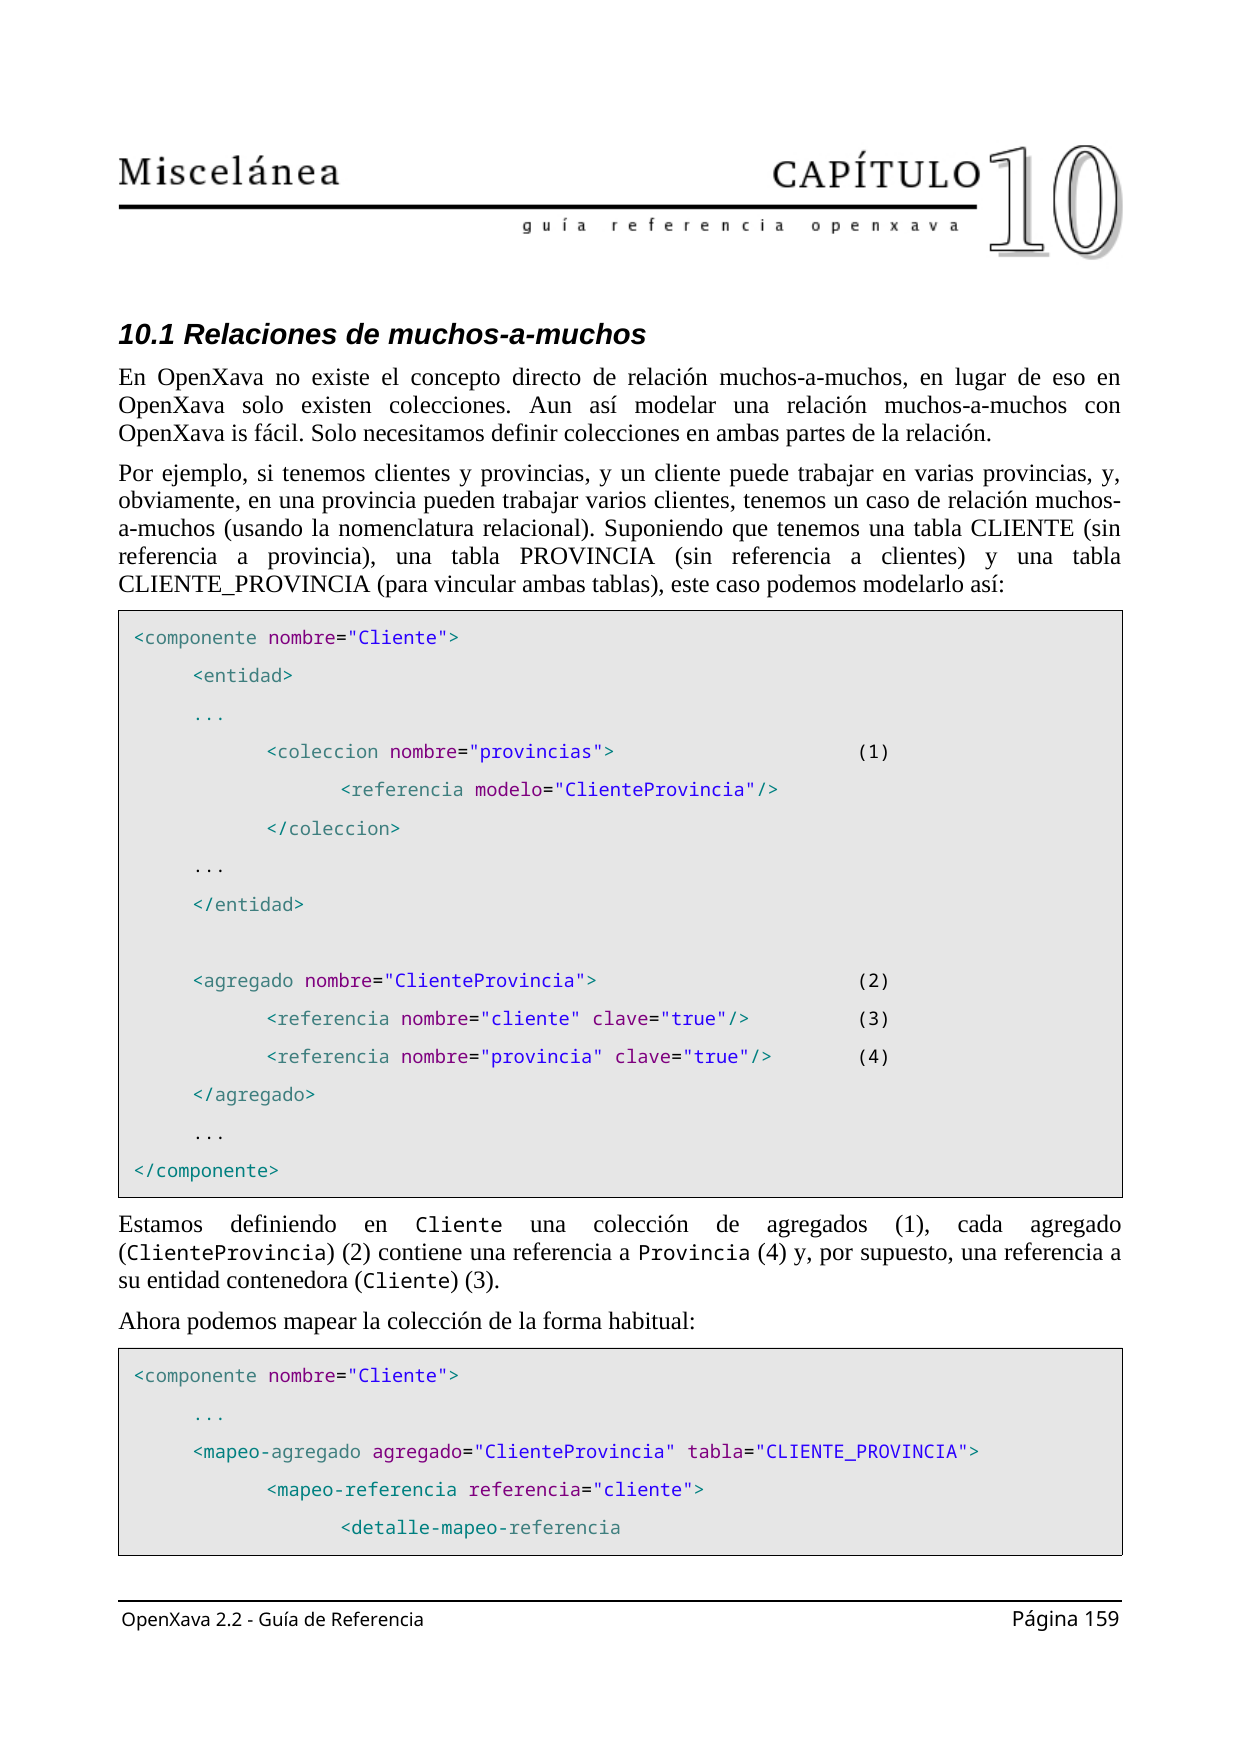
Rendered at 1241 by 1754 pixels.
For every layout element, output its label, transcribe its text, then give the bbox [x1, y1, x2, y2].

text <referencia nombre="cliente" clave="true"/> (3) [119, 990, 1122, 1028]
text Estamos definiendo en Cliente una colección de agregados (1), cada agregado (ClienteProvincia) (2) contiene una referencia a Provincia (4) y, por supuesto, una referencia a su entidad contenedora (Cliente) (3). [118, 1210, 1122, 1295]
text <detalle-mapeo-referencia [119, 1499, 1122, 1555]
text ... [119, 1104, 1122, 1142]
text <referencia modelo="ClienteProvincia"/> [119, 762, 1122, 800]
text <coleccion nombre="provincias"> (1) [119, 724, 1122, 762]
text ... [119, 686, 1122, 724]
text </agregado> [119, 1066, 1122, 1104]
text <entidad> [119, 648, 1122, 686]
text <componente nombre="Cliente"> [119, 611, 1122, 648]
text </componente> [119, 1142, 1122, 1197]
subtitle Miscelánea [118, 289, 1122, 293]
text Ahora podemos mapear la colección de la forma habitual: [118, 1307, 1122, 1335]
text </entidad> [119, 876, 1122, 914]
picture [118, 118, 1123, 289]
text <mapeo-agregado agregado="ClienteProvincia" tabla="CLIENTE_PROVINCIA"> [119, 1423, 1122, 1461]
text En OpenXava no existe el concepto directo de relación muchos-a-muchos, en lugar de eso en OpenXava solo existen colecciones. Aun así modelar una relación muchos-a-muchos con OpenXava is fácil. Solo necesitamos definir colecciones en ambas partes de la relación. [118, 363, 1122, 446]
text ... [119, 1385, 1122, 1423]
text Por ejemplo, si tenemos clientes y provincias, y un cliente puede trabajar en varias provincias, y, obviamente, en una provincia pueden trabajar varios clientes, tenemos un caso de relación muchos-a-muchos (usando la nomenclatura relacional). Suponiendo que tenemos una tabla CLIENTE (sin referencia a provincia), una tabla PROVINCIA (sin referencia a clientes) y una tabla CLIENTE_PROVINCIA (para vincular ambas tablas), este caso podemos modelarlo así: [118, 459, 1122, 597]
text </coleccion> [119, 800, 1122, 838]
text <mapeo-referencia referencia="cliente"> [119, 1461, 1122, 1499]
subtitle Relaciones de muchos-a-muchos [118, 318, 1122, 351]
text <componente nombre="Cliente"> [119, 1349, 1122, 1385]
text <referencia nombre="provincia" clave="true"/> (4) [119, 1028, 1122, 1066]
text <agregado nombre="ClienteProvincia"> (2) [119, 952, 1122, 990]
text ... [119, 838, 1122, 876]
